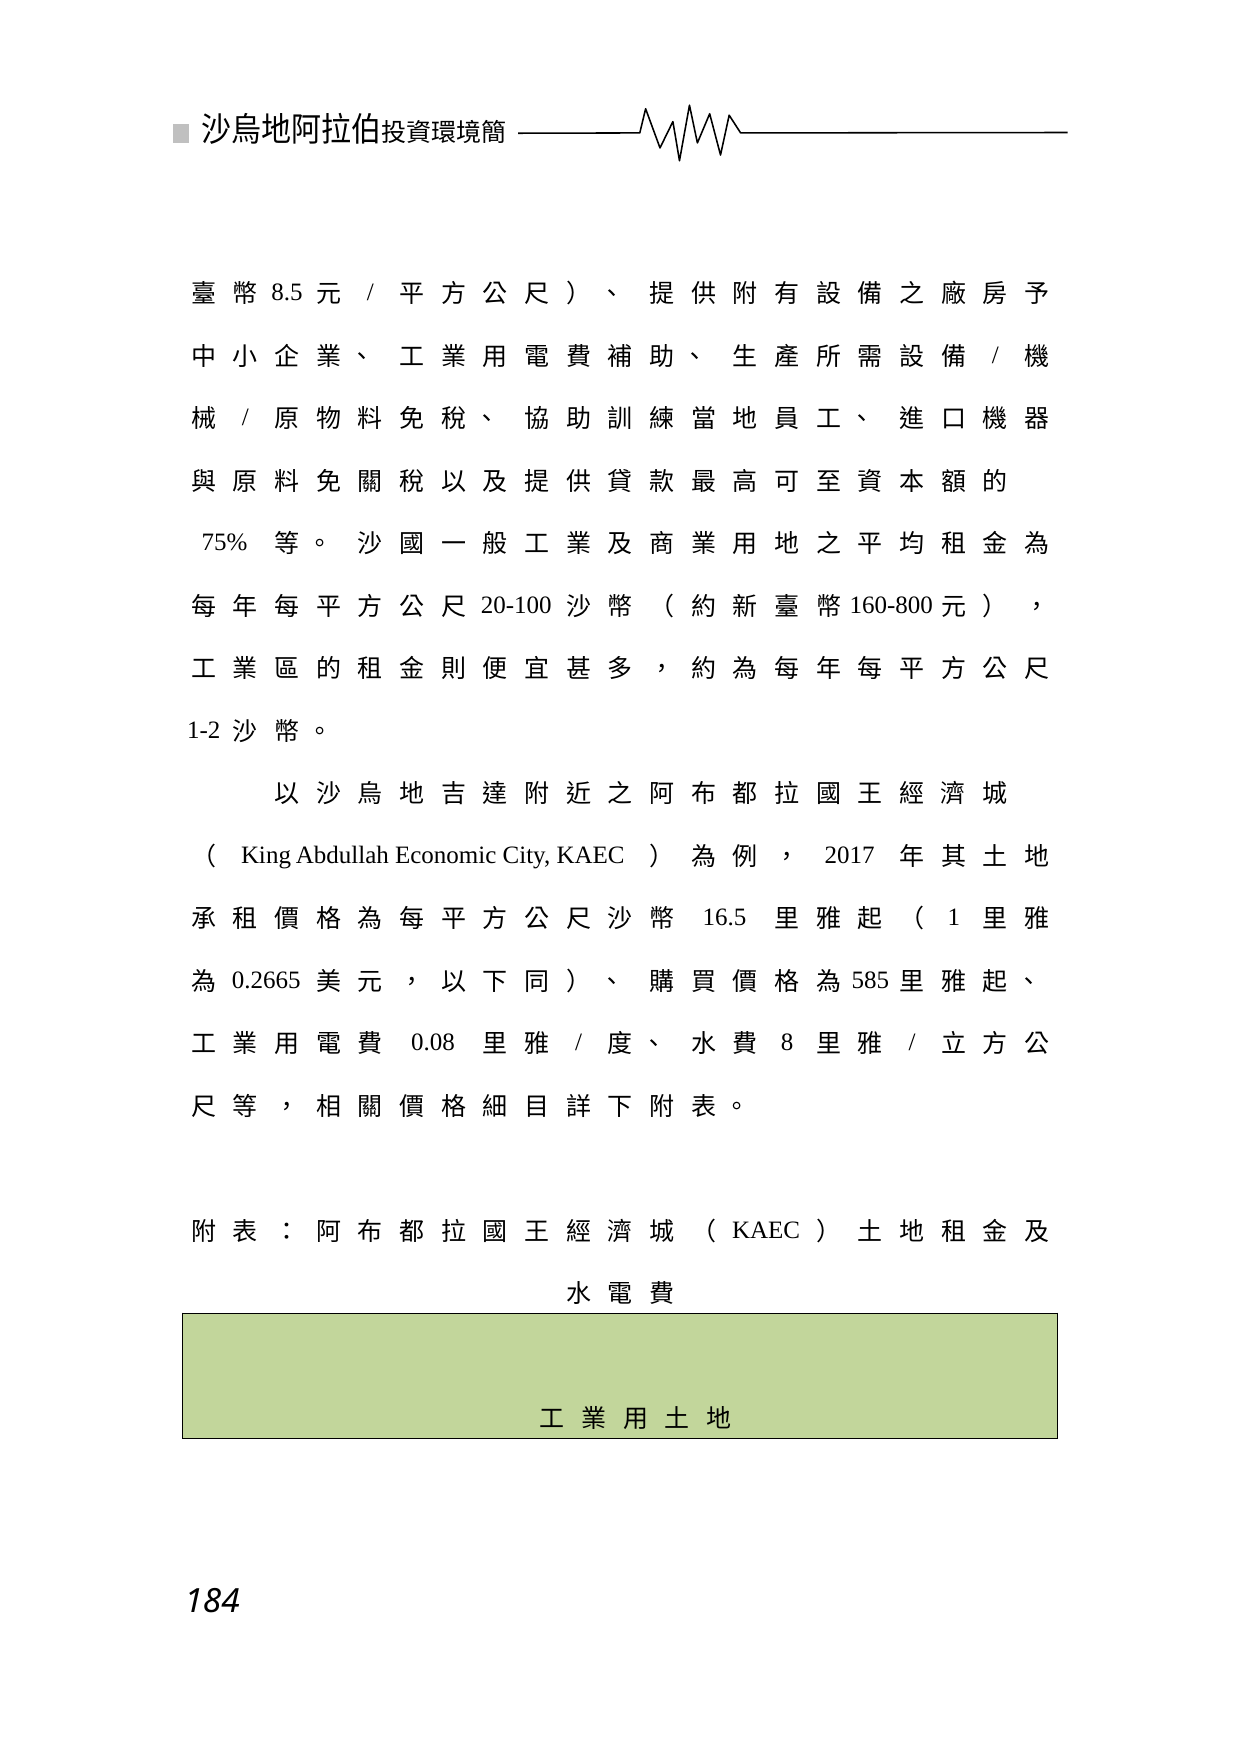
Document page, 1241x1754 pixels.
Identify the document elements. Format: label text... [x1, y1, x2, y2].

table_header 工業用土地 [183, 1314, 1057, 1438]
text 附表：阿布都拉國王經濟城（KAEC）土地租金及水電費 [183, 1188, 1058, 1313]
text 以沙烏地吉達附近之阿布都拉國王經濟城（King Abdullah Economic City, KAEC）為例，2017年其土地承租價格為每平方公尺沙幣16.5里雅起（1里雅為0.2665美元，以下同）、購買價格為585里雅起、工業用電費0.08里雅/度、水費8里雅/立方公尺等，相關價格細目詳下附表。 [183, 750, 1058, 1125]
text 臺幣8.5元/平方公尺）、提供附有設備之廠房予中小企業、工業用電費補助、生產所需設備/機械/原物料免稅、協助訓練當地員工、進口機器與原料免關稅以及提供貸款最高可至資本額的75%等。沙國一般工業及商業用地之平均租金為每年每平方公尺20-100沙幣（約新臺幣160-800元），工業區的租金則便宜甚多，約為每年每平方公尺1-2沙幣。 [183, 250, 1058, 750]
